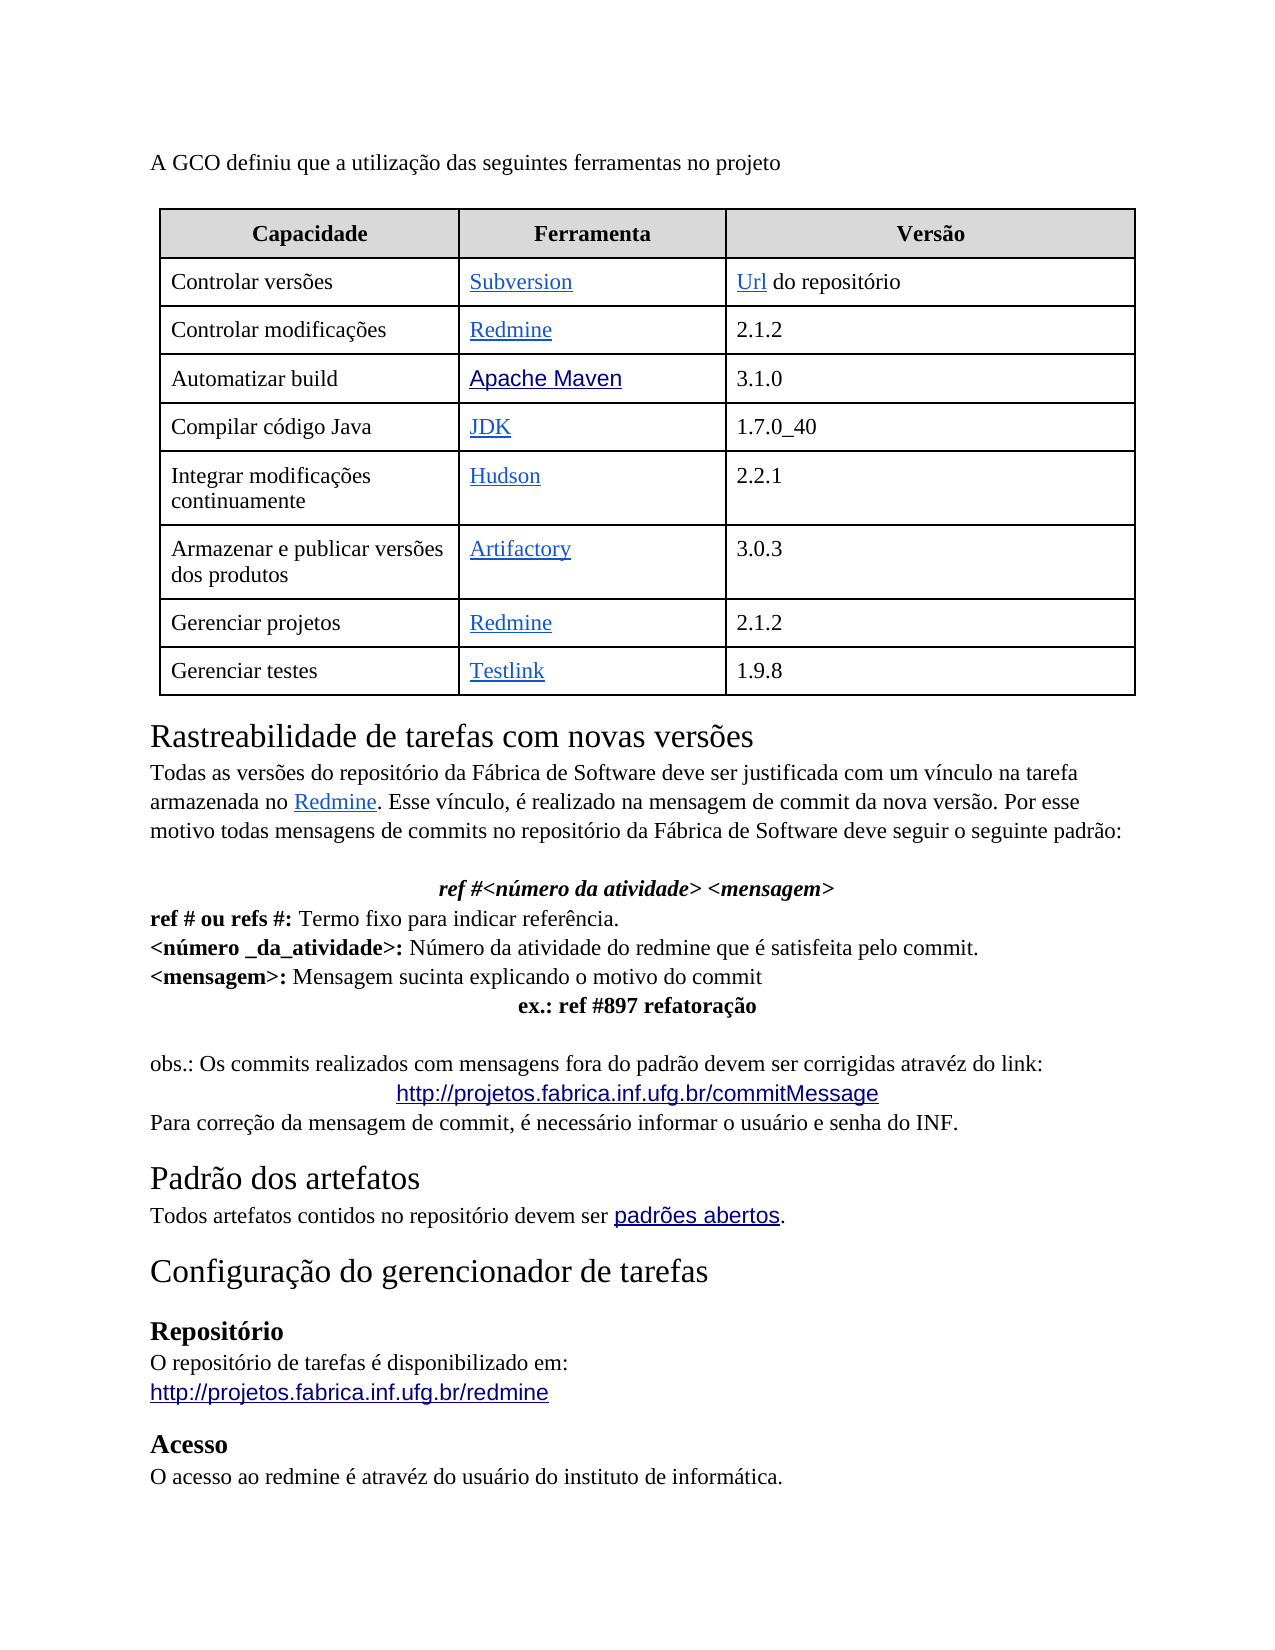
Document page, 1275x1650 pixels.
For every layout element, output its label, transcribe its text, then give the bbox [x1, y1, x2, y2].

table_cell Gerenciar projetos [161, 600, 458, 646]
table_cell Controlar versões [161, 259, 458, 305]
text A GCO definiu que a utilização das seguintes ferramentas no projeto [150, 150, 1125, 175]
text O acesso ao redmine é atravéz do usuário do instituto de informática. [150, 1464, 1125, 1490]
table_cell 3.1.0 [727, 355, 1134, 402]
table_cell 2.2.1 [727, 452, 1134, 524]
text O repositório de tarefas é disponibilizado em: [150, 1350, 1125, 1376]
text ref # ou refs #: Termo fixo para indicar referência. [150, 906, 1125, 931]
subtitle Repositório [150, 1316, 1125, 1346]
table_cell Automatizar build [161, 355, 458, 402]
table_cell Compilar código Java [161, 404, 458, 450]
text <número _da_atividade>: Número da atividade do redmine que é satisfeita pelo commit. [150, 935, 1125, 960]
table_cell 1.7.0_40 [727, 404, 1134, 450]
subtitle Padrão dos artefatos [150, 1160, 1125, 1197]
table_cell Controlar modificações [161, 307, 458, 353]
text Todos artefatos contidos no repositório devem ser padrões abertos. [150, 1202, 1125, 1228]
table_cell Redmine [460, 600, 725, 646]
text http://projetos.fabrica.inf.ufg.br/commitMessage [150, 1081, 1125, 1106]
text Para correção da mensagem de commit, é necessário informar o usuário e senha do INF. [150, 1110, 1125, 1135]
subtitle Configuração do gerencionador de tarefas [150, 1253, 1125, 1289]
table_cell Armazenar e publicar versões dos produtos [161, 526, 458, 598]
subtitle Acesso [150, 1430, 1125, 1460]
text ex.: ref #897 refatoração [150, 993, 1125, 1018]
table_cell Redmine [460, 307, 725, 353]
table_cell Artifactory [460, 526, 725, 598]
table_cell Integrar modificações continuamente [161, 452, 458, 524]
table_cell Url do repositório [727, 259, 1134, 305]
table_cell JDK [460, 404, 725, 450]
subtitle Rastreabilidade de tarefas com novas versões [150, 717, 1125, 754]
table_cell Gerenciar testes [161, 648, 458, 694]
table_cell Apache Maven [460, 355, 725, 402]
text obs.: Os commits realizados com mensagens fora do padrão devem ser corrigidas atravéz do link: [150, 1051, 1125, 1077]
table_cell Subversion [460, 259, 725, 305]
text Todas as versões do repositório da Fábrica de Software deve ser justificada com um vínculo na tarefa armazenada no Redmine. Esse vínculo, é realizado na mensagem de commit da nova versão. Por esse motivo todas mensagens de commits no repositório da Fábrica de Software deve seguir o seguinte padrão: [150, 760, 1125, 843]
table_cell Hudson [460, 452, 725, 524]
text <mensagem>: Mensagem sucinta explicando o motivo do commit [150, 964, 1125, 989]
table_header Versão [727, 210, 1134, 257]
table_cell 3.0.3 [727, 526, 1134, 598]
text ref #<número da atividade> <mensagem> [150, 876, 1125, 902]
text http://projetos.fabrica.inf.ufg.br/redmine [150, 1379, 1125, 1405]
table_cell 2.1.2 [727, 600, 1134, 646]
table_header Capacidade [161, 210, 458, 257]
table_cell 2.1.2 [727, 307, 1134, 353]
table_cell Testlink [460, 648, 725, 694]
table_cell 1.9.8 [727, 648, 1134, 694]
table_header Ferramenta [460, 210, 725, 257]
